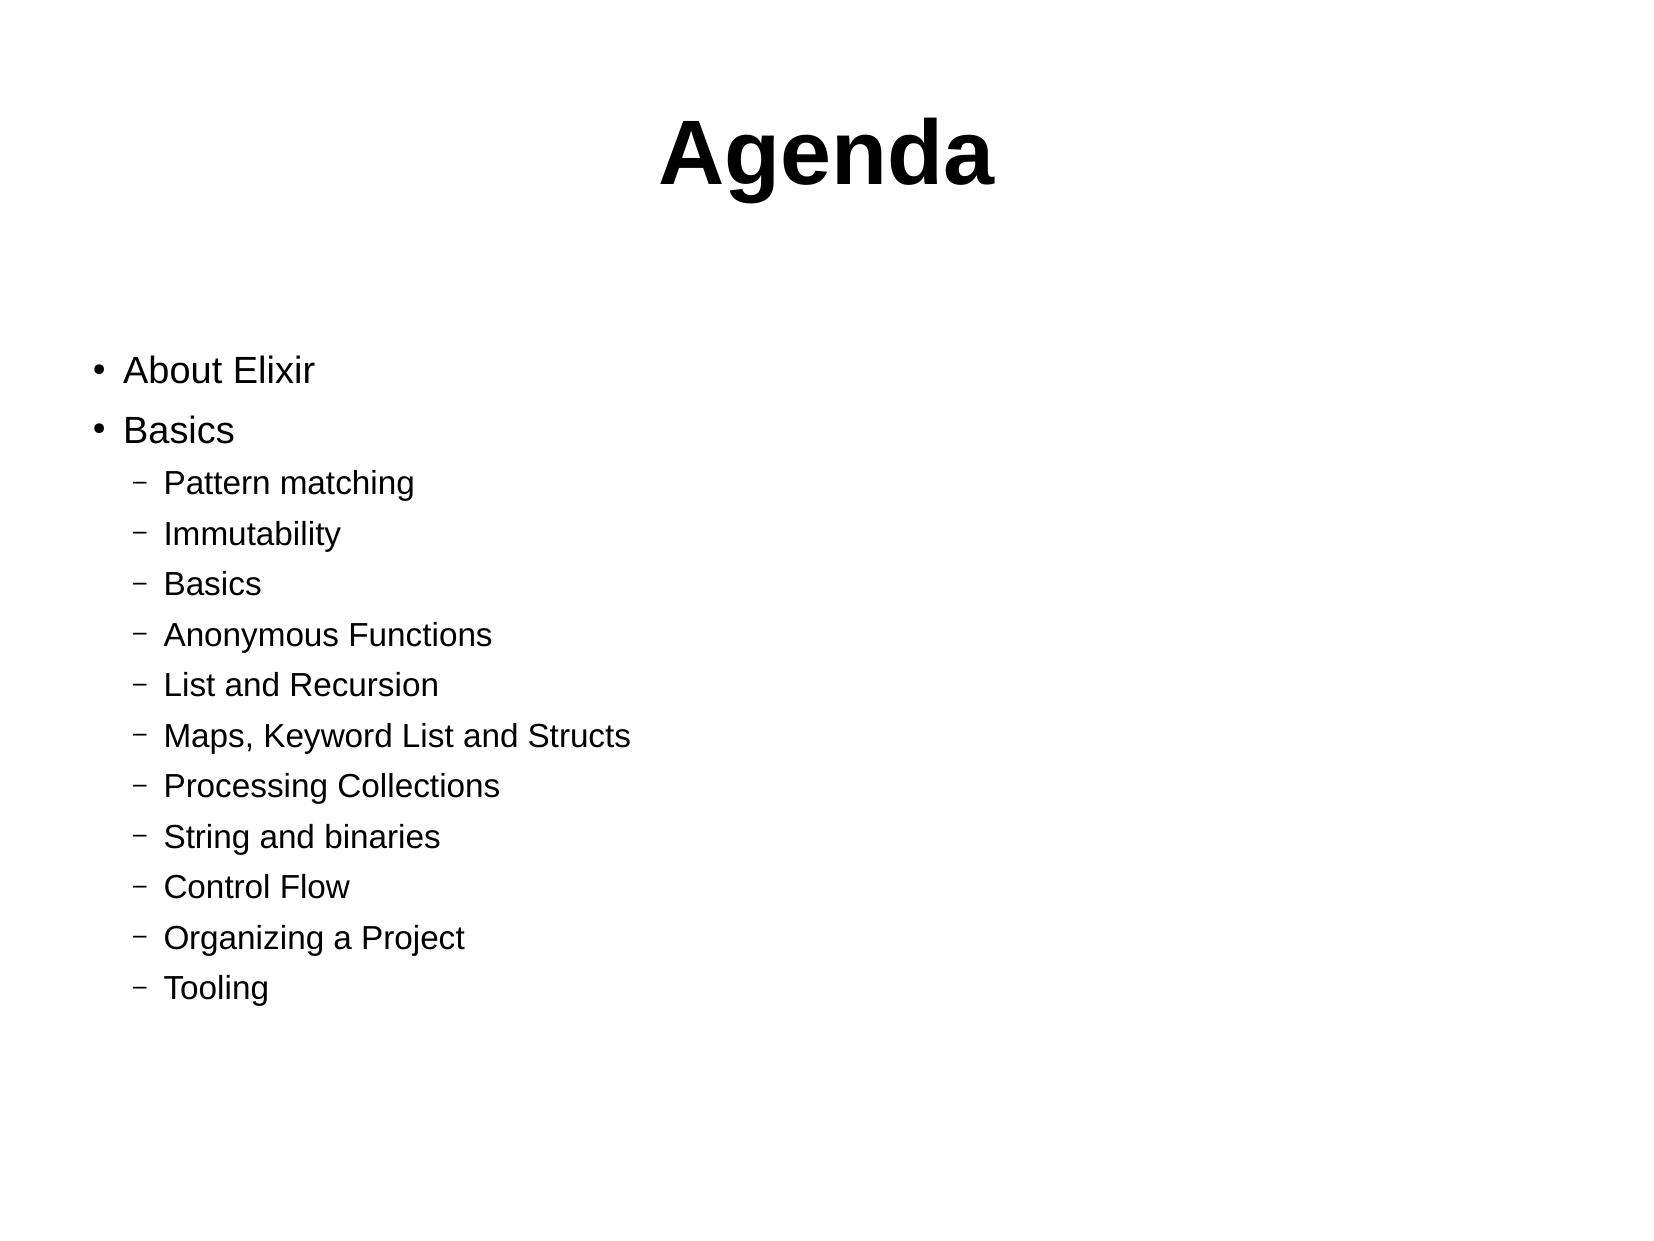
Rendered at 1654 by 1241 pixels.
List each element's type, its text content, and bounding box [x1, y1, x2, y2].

title Agenda [82, 49, 1571, 257]
list About Elixir Basics Pattern matching Immutability Basics Anonymous Functions List and Recursion Maps, Keyword List and Structs Processing Collections String and binaries Control Flow Organizing a Project Tooling [82, 290, 1571, 1010]
